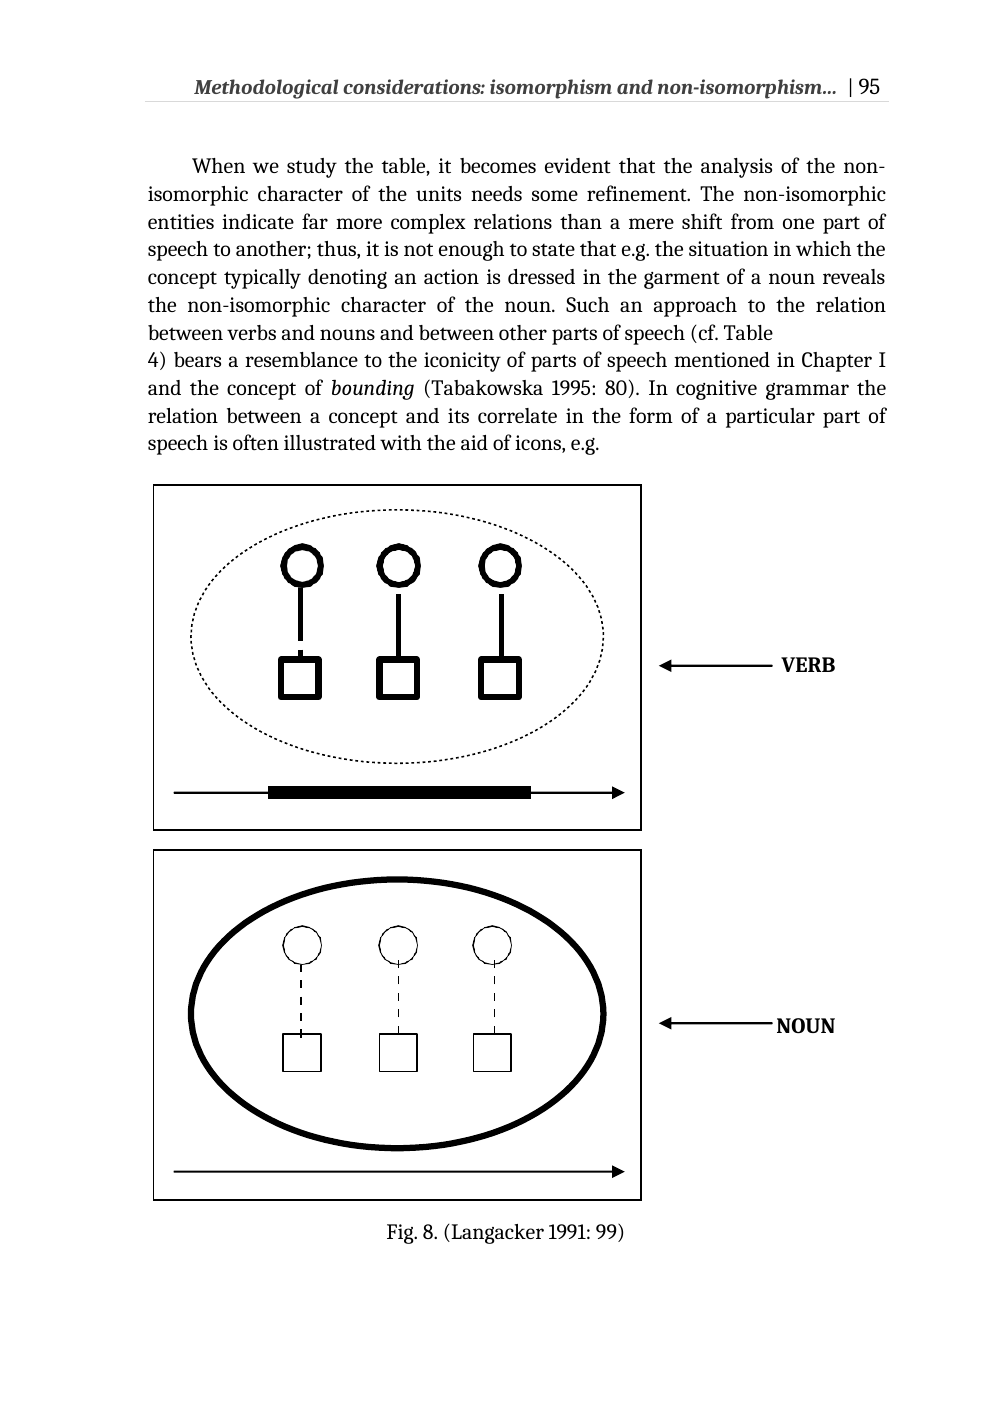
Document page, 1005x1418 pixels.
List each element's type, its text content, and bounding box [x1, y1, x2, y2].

subtitle [401, 653, 499, 678]
text 4) bears a resemblance to the iconicity of parts of speech mentioned in Chapter I and the concept of bounding (Tabakowska 1995: 80). In cognitive grammar the relation between a concept and its correlate in the form of a particular part of speech is often illustrated with the aid of icons, e.g. [148, 348, 887, 456]
subtitle [504, 653, 640, 678]
text [195, 1013, 600, 1039]
text [604, 1013, 640, 1039]
picture [472, 925, 512, 965]
picture [376, 543, 421, 588]
picture [282, 925, 322, 965]
subtitle VERB [642, 653, 835, 678]
picture [478, 543, 522, 588]
text Fig. 8. (Langacker 1991: 99) [386, 1219, 902, 1245]
picture [280, 543, 324, 588]
subtitle [383, 663, 414, 678]
subtitle [303, 653, 396, 678]
text NOUN [642, 1013, 835, 1039]
picture [378, 925, 418, 965]
subtitle [154, 653, 298, 678]
subtitle [484, 663, 516, 678]
subtitle [284, 663, 315, 678]
text When we study the table, it becomes evident that the analysis of the non- isomorphic character of the units needs some refinement. The non-isomorphic entities indicate far more complex relations than a mere shift from one part of speech to another; thus, it is not enough to state that e.g. the situation in which the concept typically denoting an action is dressed in the garment of a noun reveals the non-isomorphic character of the noun. Such an approach to the relation between verbs and nouns and between other parts of speech (cf. Table [148, 154, 887, 345]
text [154, 1013, 191, 1039]
